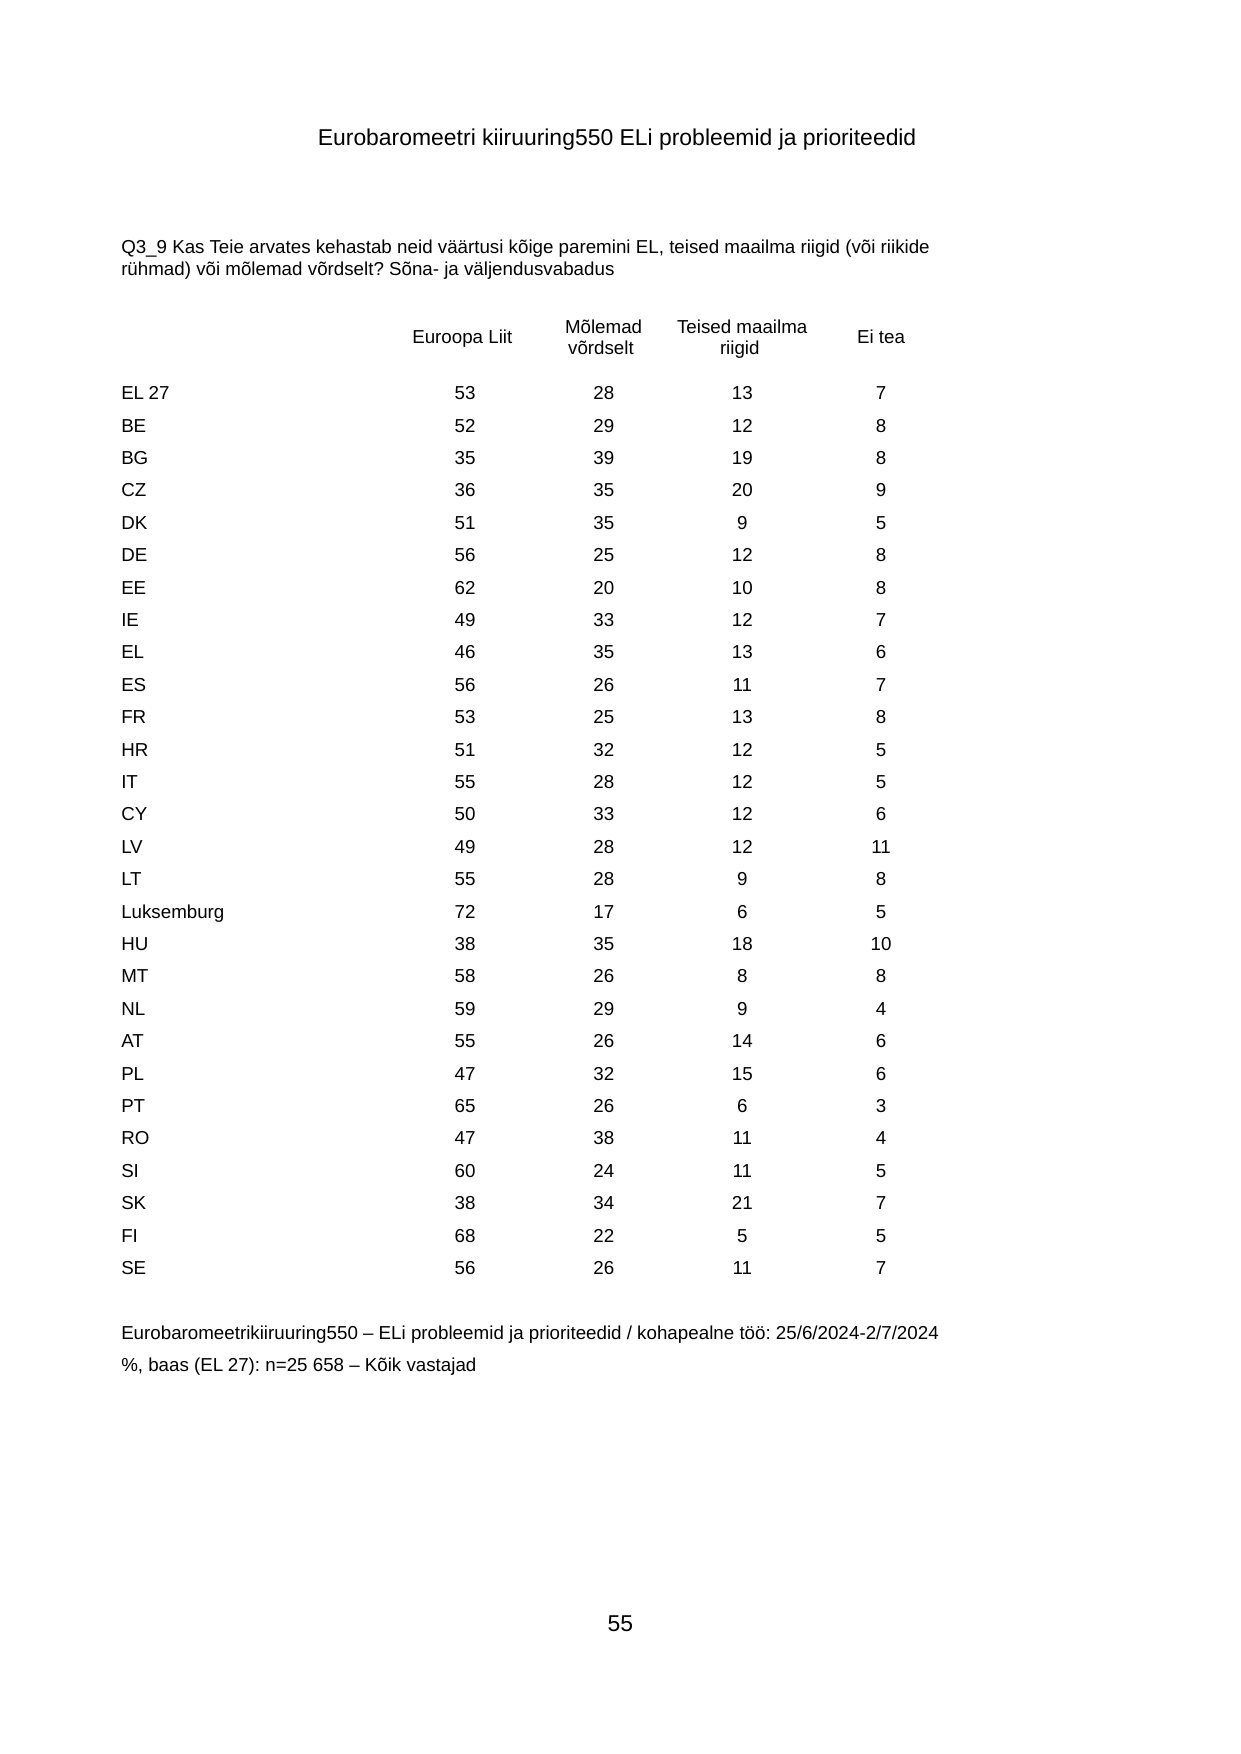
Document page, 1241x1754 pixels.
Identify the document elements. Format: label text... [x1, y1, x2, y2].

table_cell 53 [395, 701, 534, 733]
table_cell 12 [673, 733, 811, 765]
table_cell 5 [673, 1219, 811, 1251]
table_cell 12 [673, 798, 811, 830]
table_cell 21 [673, 1187, 811, 1219]
table_cell [257, 298, 395, 377]
table_cell 11 [673, 1122, 811, 1154]
table_cell 35 [534, 928, 673, 960]
table_cell 22 [534, 1219, 673, 1251]
table_cell [257, 506, 395, 539]
table_cell 7 [811, 1251, 950, 1284]
table_cell 11 [673, 668, 811, 701]
table_cell 29 [534, 992, 673, 1024]
table_cell 52 [395, 409, 534, 441]
table_cell 35 [534, 506, 673, 539]
table_cell ES [118, 668, 257, 701]
table_cell [257, 539, 395, 571]
table_cell LT [118, 863, 257, 895]
table_cell 25 [534, 539, 673, 571]
table_cell [257, 928, 395, 960]
table_cell PT [118, 1089, 257, 1122]
table_cell [811, 1284, 950, 1316]
table_cell 5 [811, 733, 950, 765]
table_cell [395, 1284, 534, 1316]
table_cell [257, 1251, 395, 1284]
table_cell [673, 1284, 811, 1316]
table_cell Luksemburg [118, 895, 257, 927]
table_cell EL [118, 636, 257, 668]
table_cell SE [118, 1251, 257, 1284]
table_cell 5 [811, 765, 950, 798]
table_cell [257, 960, 395, 992]
table_cell 6 [811, 798, 950, 830]
table_cell 19 [673, 441, 811, 474]
table_cell RO [118, 1122, 257, 1154]
table_cell 32 [534, 733, 673, 765]
table_cell 51 [395, 506, 534, 539]
table_cell [257, 377, 395, 409]
table_cell [257, 604, 395, 636]
table_cell Teised maailma riigid [673, 298, 811, 377]
table_cell CZ [118, 474, 257, 506]
table_cell 35 [534, 636, 673, 668]
table_cell 55 [395, 863, 534, 895]
table_cell 28 [534, 765, 673, 798]
table_cell 26 [534, 668, 673, 701]
table_cell SI [118, 1154, 257, 1187]
table_cell 4 [811, 992, 950, 1024]
table_cell 38 [395, 1187, 534, 1219]
table_cell [257, 733, 395, 765]
table_cell 7 [811, 604, 950, 636]
table_cell 13 [673, 377, 811, 409]
table_cell EE [118, 571, 257, 603]
table_cell 17 [534, 895, 673, 927]
table_cell 7 [811, 668, 950, 701]
table_cell SK [118, 1187, 257, 1219]
table_cell [257, 441, 395, 474]
table_cell 7 [811, 377, 950, 409]
table_cell 5 [811, 895, 950, 927]
table_cell 9 [673, 863, 811, 895]
table_cell 59 [395, 992, 534, 1024]
table_cell [257, 1154, 395, 1187]
table_cell 9 [673, 992, 811, 1024]
table_cell 72 [395, 895, 534, 927]
table_cell 8 [811, 409, 950, 441]
table_cell HU [118, 928, 257, 960]
table_cell Ei tea [811, 298, 950, 377]
table_cell 49 [395, 604, 534, 636]
table_cell 62 [395, 571, 534, 603]
table_cell 15 [673, 1057, 811, 1089]
table_cell [257, 1057, 395, 1089]
table_cell 53 [395, 377, 534, 409]
table_cell Euroopa Liit [395, 298, 534, 377]
table_cell 33 [534, 604, 673, 636]
table_cell [257, 1089, 395, 1122]
table_cell 28 [534, 830, 673, 863]
table_cell 68 [395, 1219, 534, 1251]
table_cell 38 [534, 1122, 673, 1154]
table_cell 10 [811, 928, 950, 960]
table_cell 4 [811, 1122, 950, 1154]
table_cell 8 [811, 960, 950, 992]
table_cell 65 [395, 1089, 534, 1122]
table_cell 8 [811, 539, 950, 571]
table_cell BG [118, 441, 257, 474]
table_cell 20 [673, 474, 811, 506]
table_cell 6 [673, 1089, 811, 1122]
table_cell 6 [811, 1057, 950, 1089]
table_cell 8 [673, 960, 811, 992]
table_cell IE [118, 604, 257, 636]
table_cell [257, 863, 395, 895]
table_cell 10 [673, 571, 811, 603]
table_cell 35 [534, 474, 673, 506]
table_cell [257, 1284, 395, 1316]
table_cell FR [118, 701, 257, 733]
table_cell [257, 992, 395, 1024]
table_cell 5 [811, 1219, 950, 1251]
table_cell [257, 701, 395, 733]
table_cell %, baas (EL 27): n=25 658 – Kõik vastajad [118, 1349, 950, 1381]
table_cell 47 [395, 1057, 534, 1089]
table_cell [257, 636, 395, 668]
table_cell [257, 798, 395, 830]
table_cell [257, 409, 395, 441]
table_cell 55 [395, 765, 534, 798]
table_cell HR [118, 733, 257, 765]
table_cell 51 [395, 733, 534, 765]
table_cell [257, 571, 395, 603]
table_cell 13 [673, 636, 811, 668]
table_cell 39 [534, 441, 673, 474]
table_cell 13 [673, 701, 811, 733]
table_cell 26 [534, 1025, 673, 1057]
table_cell 12 [673, 539, 811, 571]
table_cell [257, 1025, 395, 1057]
table_cell 6 [811, 1025, 950, 1057]
table_cell 9 [673, 506, 811, 539]
table_cell 26 [534, 960, 673, 992]
table_cell 28 [534, 863, 673, 895]
table_cell DK [118, 506, 257, 539]
table_cell 36 [395, 474, 534, 506]
table_cell CY [118, 798, 257, 830]
table_cell 12 [673, 830, 811, 863]
table_cell LV [118, 830, 257, 863]
table_cell BE [118, 409, 257, 441]
table_cell 18 [673, 928, 811, 960]
table_cell FI [118, 1219, 257, 1251]
table_cell 9 [811, 474, 950, 506]
table_cell 38 [395, 928, 534, 960]
table_cell 12 [673, 604, 811, 636]
table_cell [257, 830, 395, 863]
table_cell 56 [395, 668, 534, 701]
table_cell 8 [811, 701, 950, 733]
table_cell [118, 298, 257, 377]
table_cell 5 [811, 1154, 950, 1187]
table_cell 34 [534, 1187, 673, 1219]
table_cell [118, 1284, 257, 1316]
table_cell [257, 1219, 395, 1251]
table_cell IT [118, 765, 257, 798]
table_cell 7 [811, 1187, 950, 1219]
table_cell 8 [811, 863, 950, 895]
table_cell 12 [673, 409, 811, 441]
table_cell [257, 1122, 395, 1154]
table_cell 25 [534, 701, 673, 733]
table_cell 26 [534, 1251, 673, 1284]
table_cell 8 [811, 441, 950, 474]
table_cell 28 [534, 377, 673, 409]
table_cell 56 [395, 1251, 534, 1284]
table_cell AT [118, 1025, 257, 1057]
table_cell 6 [673, 895, 811, 927]
table_cell NL [118, 992, 257, 1024]
table_cell 33 [534, 798, 673, 830]
table_cell 58 [395, 960, 534, 992]
table_cell 24 [534, 1154, 673, 1187]
table_cell [257, 668, 395, 701]
table_cell 46 [395, 636, 534, 668]
table_cell 29 [534, 409, 673, 441]
table_cell 60 [395, 1154, 534, 1187]
table_cell 6 [811, 636, 950, 668]
table_cell PL [118, 1057, 257, 1089]
table_cell [257, 1187, 395, 1219]
table_cell 8 [811, 571, 950, 603]
table_cell 47 [395, 1122, 534, 1154]
table_cell Eurobaromeetrikiiruuring550 – ELi probleemid ja prioriteedid / kohapealne töö: 25/6/2024-2/7/2024 [118, 1316, 950, 1348]
table_cell 14 [673, 1025, 811, 1057]
table_cell [257, 765, 395, 798]
table_cell 12 [673, 765, 811, 798]
table_cell 20 [534, 571, 673, 603]
table_cell 11 [673, 1251, 811, 1284]
table_cell [257, 474, 395, 506]
table_cell 49 [395, 830, 534, 863]
table_cell DE [118, 539, 257, 571]
table_cell 55 [395, 1025, 534, 1057]
table_cell 50 [395, 798, 534, 830]
table_cell [534, 1284, 673, 1316]
table_cell 26 [534, 1089, 673, 1122]
table_cell 32 [534, 1057, 673, 1089]
table_cell 3 [811, 1089, 950, 1122]
table_cell Mõlemad võrdselt [534, 298, 673, 377]
table_cell 5 [811, 506, 950, 539]
table_cell MT [118, 960, 257, 992]
table_cell EL 27 [118, 377, 257, 409]
table_header Q3_9 Kas Teie arvates kehastab neid väärtusi kõige paremini EL, teised maailma riigid (või riikide rühmad) või mõlemad võrdselt? Sõna- ja väljendusvabadus [118, 218, 950, 297]
table_cell 11 [811, 830, 950, 863]
table_cell 11 [673, 1154, 811, 1187]
table_cell 35 [395, 441, 534, 474]
table_cell 56 [395, 539, 534, 571]
table_cell [257, 895, 395, 927]
